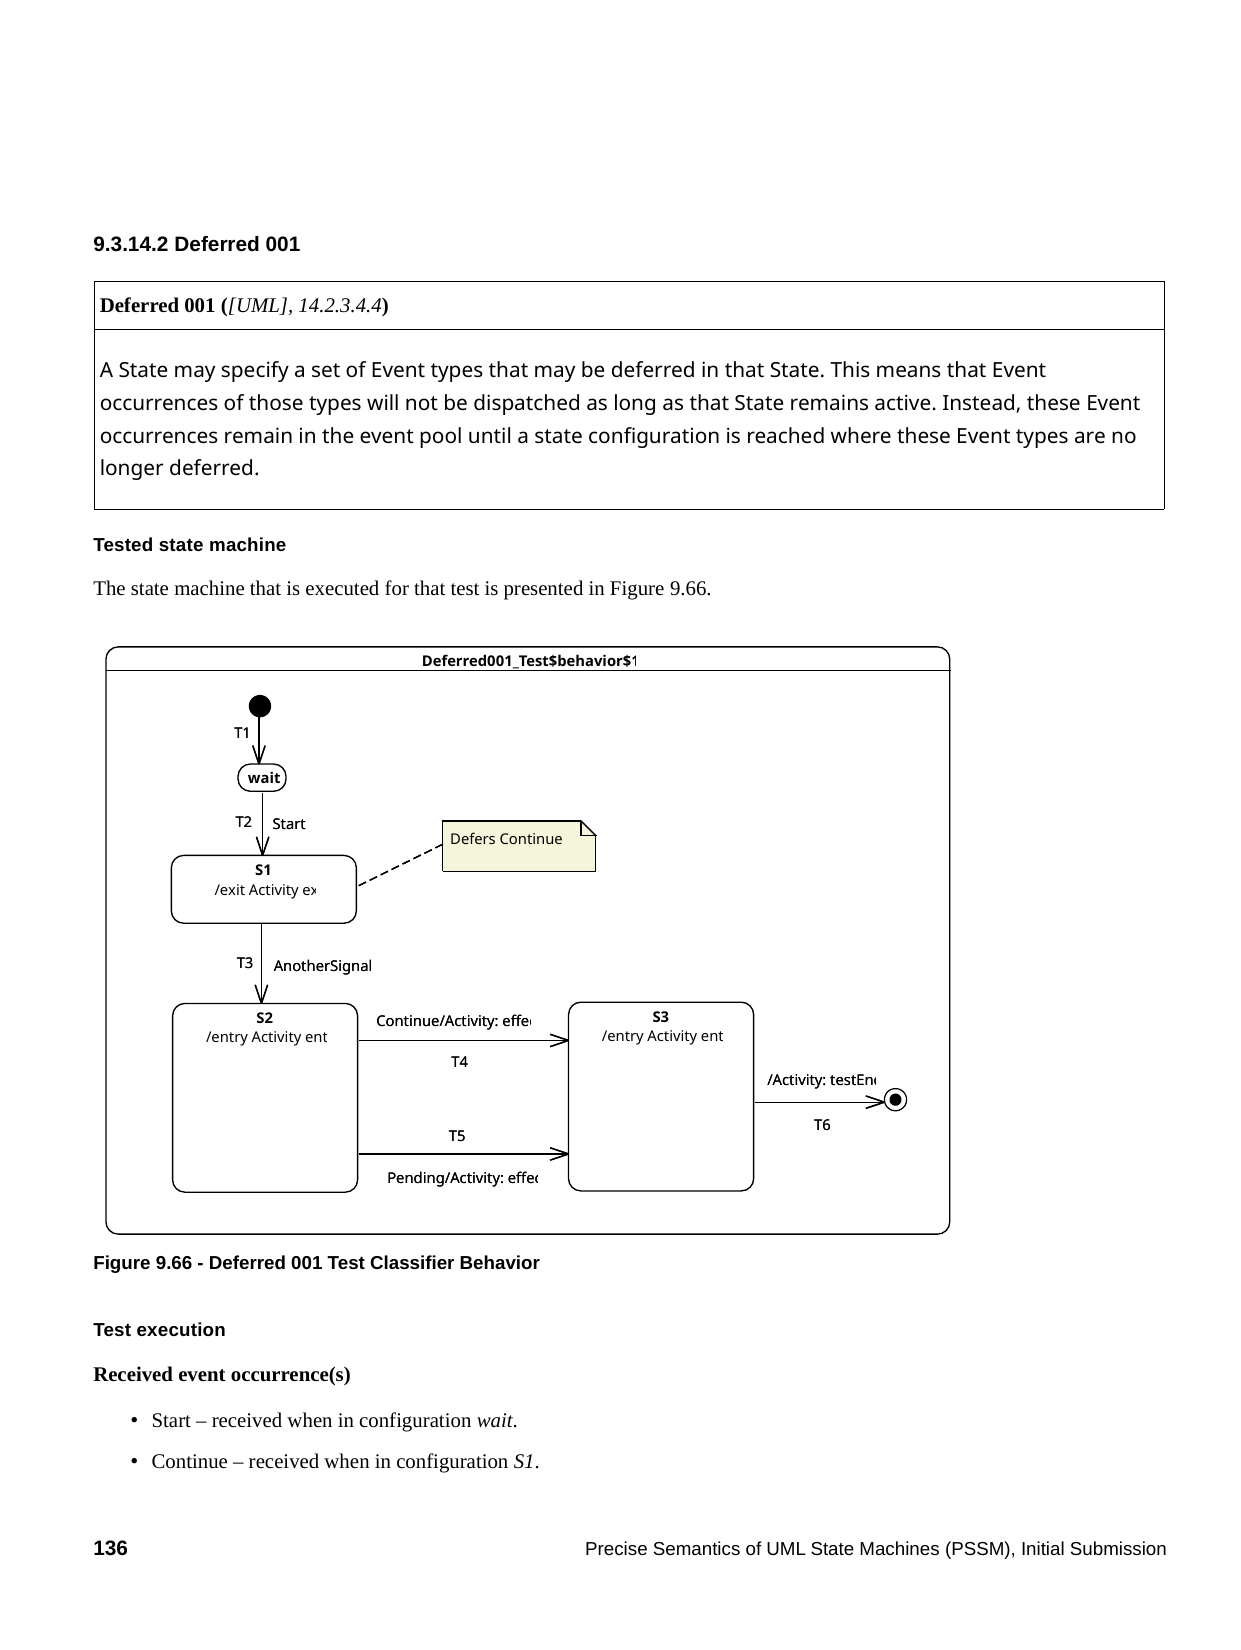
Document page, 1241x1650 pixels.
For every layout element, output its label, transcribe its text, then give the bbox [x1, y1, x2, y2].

text Received event occurrence(s) [93, 1362, 1164, 1386]
list Start – received when in configuration wait. [131, 1407, 1164, 1432]
text Figure 9.66 - Deferred 001 Test Classifier Behavior [93, 634, 964, 1273]
list Continue – received when in configuration S1. [131, 1448, 1164, 1473]
subtitle Test execution [93, 1319, 1164, 1341]
subtitle Deferred 001 [93, 231, 1164, 256]
text The state machine that is executed for that test is presented in Figure 9.66. [93, 576, 1164, 600]
table_cell A State may specify a set of Event types that may be deferred in that State. This means that Event occurrences of those types will not be dispatched as long as that State remains active. Instead, these Event occurrences remain in the event pool until a state configuration is reached where these Event types are no longer deferred. [95, 330, 1164, 509]
subtitle Tested state machine [93, 534, 1164, 555]
table_header Deferred 001 ([UML], 14.2.3.4.4) [95, 282, 1164, 329]
